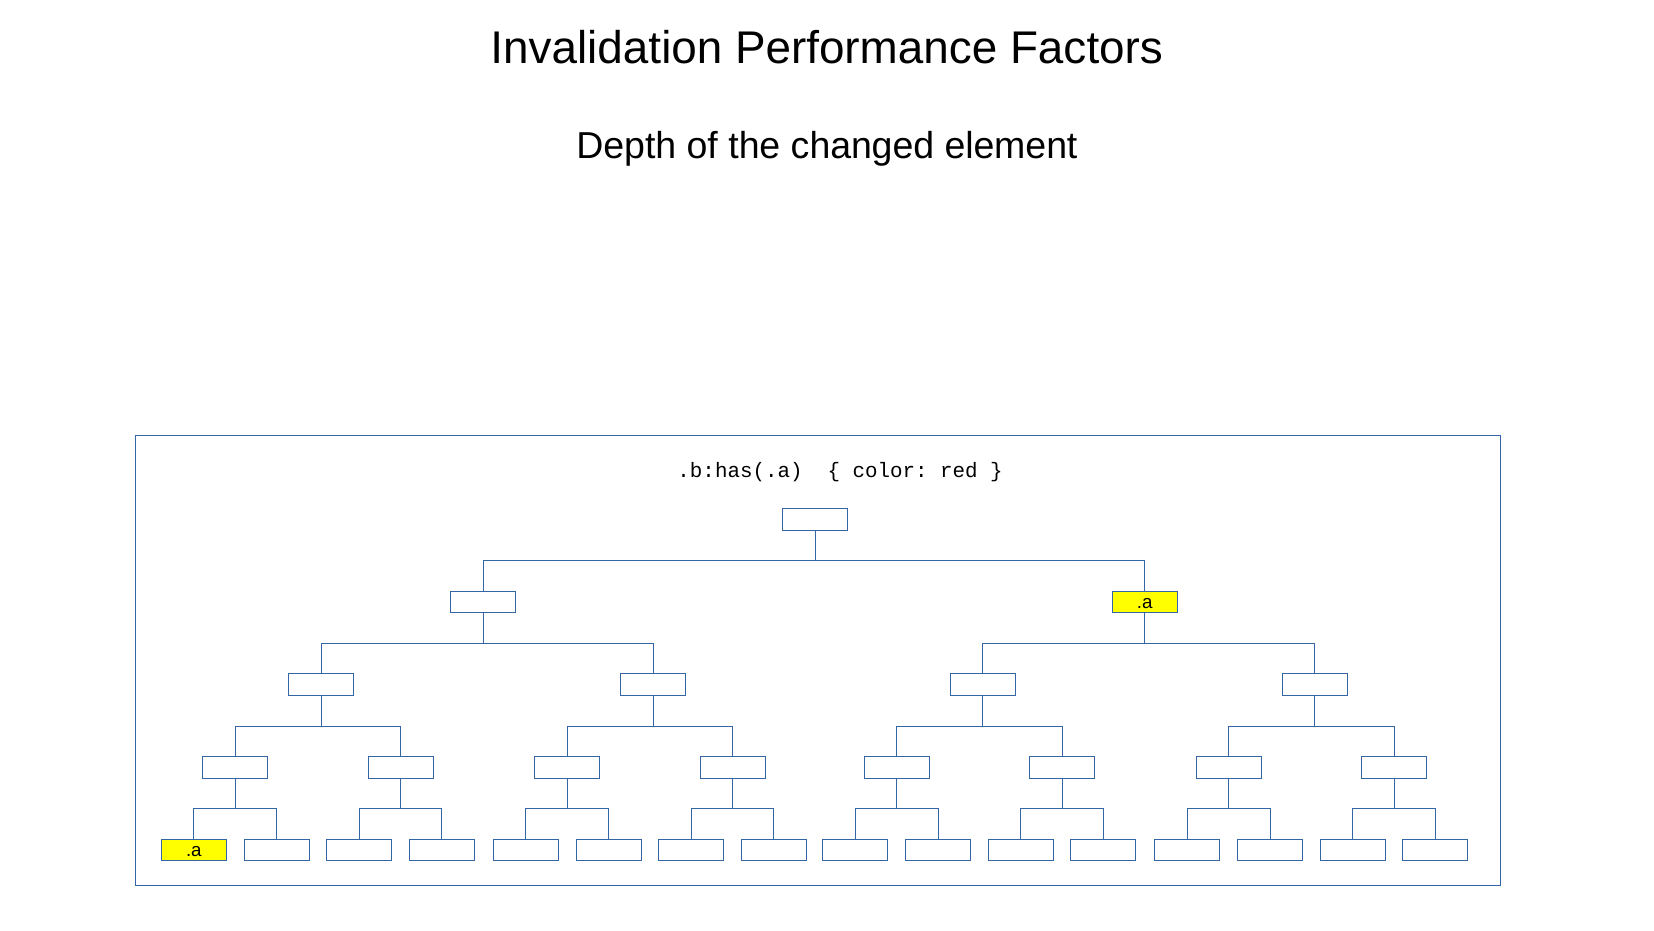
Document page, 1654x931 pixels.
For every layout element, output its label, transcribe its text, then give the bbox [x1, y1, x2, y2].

text_box Invalidation Performance Factors Depth of the changed element [0, 15, 1654, 175]
text_box [135, 435, 1501, 886]
